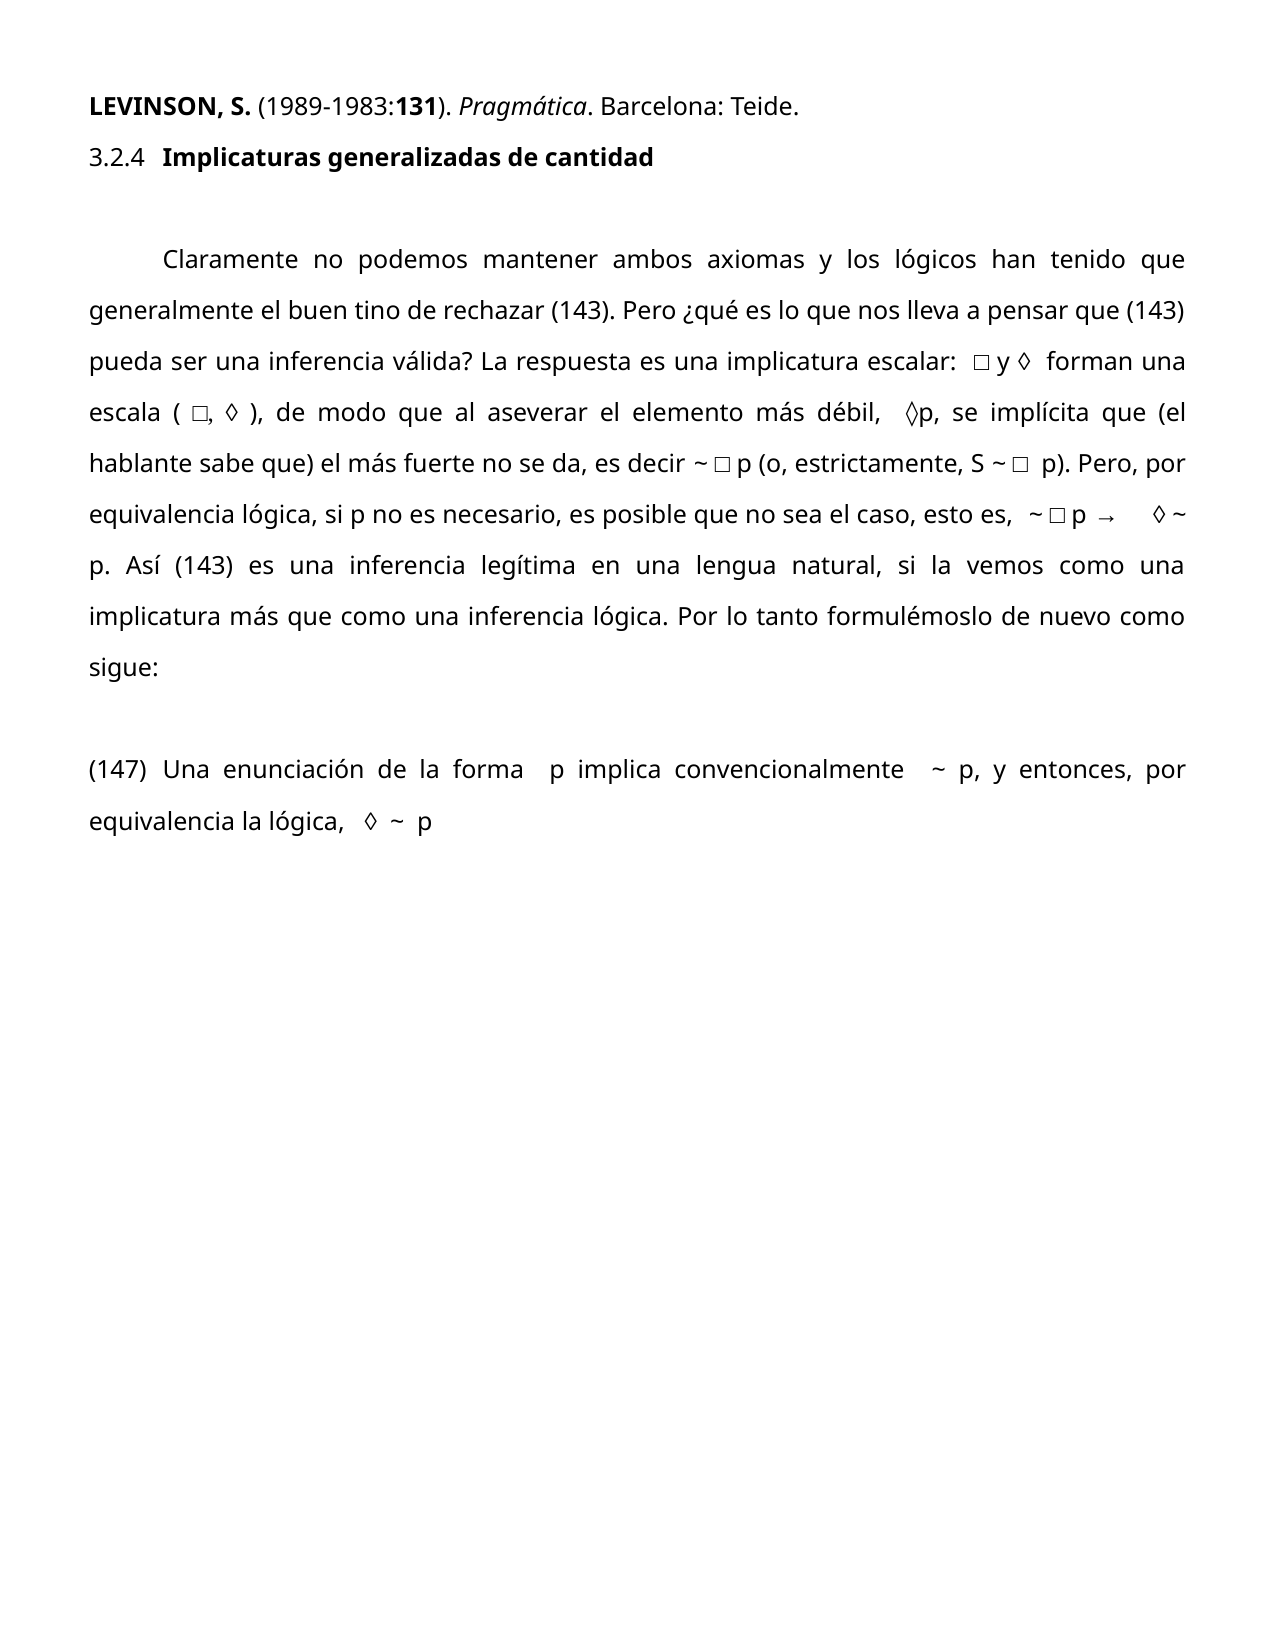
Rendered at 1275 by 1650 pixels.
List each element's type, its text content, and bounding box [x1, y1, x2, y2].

text Claramente no podemos mantener ambos axiomas y los lógicos han tenido que generalmente el buen tino de rechazar (143). Pero ¿qué es lo que nos lleva a pensar que (143) pueda ser una inferencia válida? La respuesta es una implicatura escalar: □ y ◊ forman una escala ( □, ◊ ), de modo que al aseverar el elemento más débil, ◊p, se implícita que (el hablante sabe que) el más fuerte no se da, es decir ~ □ p (o, estrictamente, S ~ □ p). Pero, por equivalencia lógica, si p no es necesario, es posible que no sea el caso, esto es, ~ □ p → ◊ ~ p. Así (143) es una inferencia legítima en una lengua natural, si la vemos como una implicatura más que como una inferencia lógica. Por lo tanto formulémoslo de nuevo como sigue: [88, 242, 1186, 684]
text 3.2.4 Implicaturas generalizadas de cantidad [88, 139, 1186, 174]
text (147) Una enunciación de la forma p implica convencionalmente ~ p, y entonces, por equivalencia la lógica, ◊ ~ p [88, 752, 1186, 837]
text LEVINSON, S. (1989-1983:131). Pragmática. Barcelona: Teide. [88, 88, 1186, 123]
